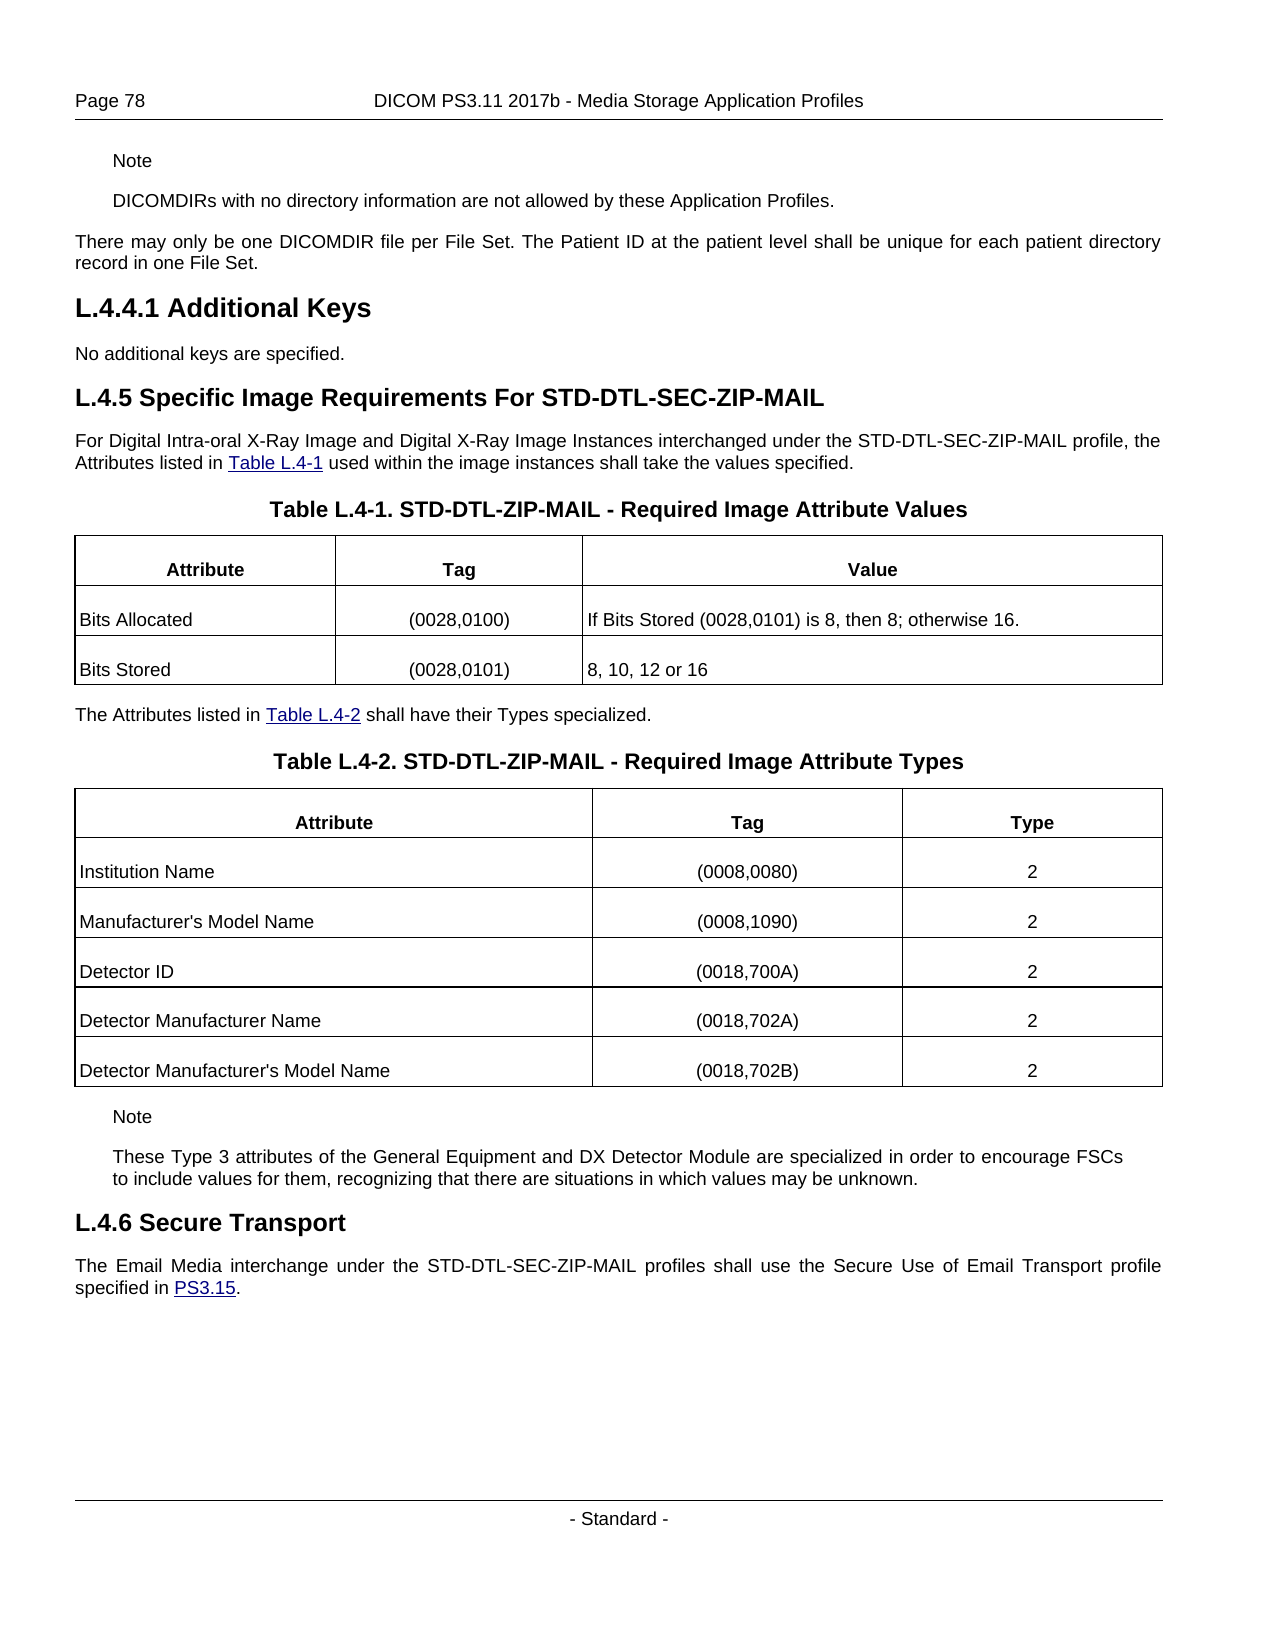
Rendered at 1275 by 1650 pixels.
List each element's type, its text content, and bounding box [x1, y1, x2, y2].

text Table L.4-2. STD-DTL-ZIP-MAIL - Required Image Attribute Types [75, 748, 1162, 774]
text There may only be one DICOMDIR file per File Set. The Patient ID at the patient level shall be unique for each patient directory record in one File Set. [75, 231, 1162, 274]
table_cell (0018,700A) [593, 938, 902, 986]
table_cell Institution Name [76, 838, 592, 887]
table_cell Detector Manufacturer Name [76, 988, 592, 1036]
table_cell (0008,1090) [593, 888, 902, 937]
table_cell (0018,702B) [593, 1037, 902, 1086]
table_cell Detector ID [76, 938, 592, 986]
text The Attributes listed in Table L.4-2 shall have their Types specialized. [75, 704, 1162, 726]
text L.4.5 Specific Image Requirements For STD-DTL-SEC-ZIP-MAIL [75, 383, 1162, 412]
table_header Type [903, 789, 1162, 837]
table_header Tag [593, 789, 902, 837]
table_cell If Bits Stored (0028,0101) is 8, then 8; otherwise 16. [583, 586, 1162, 635]
table_cell 2 [903, 988, 1162, 1036]
table_header Attribute [76, 536, 335, 585]
table_cell Bits Stored [76, 636, 335, 684]
table_cell Bits Allocated [76, 586, 335, 635]
text Note [112, 150, 1125, 172]
table_cell (0028,0101) [336, 636, 582, 684]
table_cell 2 [903, 1037, 1162, 1086]
text The Email Media interchange under the STD-DTL-SEC-ZIP-MAIL profiles shall use the Secure Use of Email Transport profile specified in PS3.15. [75, 1255, 1162, 1298]
table_cell (0008,0080) [593, 838, 902, 887]
table_cell 2 [903, 888, 1162, 937]
text L.4.6 Secure Transport [75, 1208, 1162, 1236]
table_cell 8, 10, 12 or 16 [583, 636, 1162, 684]
table_header Value [583, 536, 1162, 585]
text Table L.4-1. STD-DTL-ZIP-MAIL - Required Image Attribute Values [75, 496, 1162, 522]
text L.4.4.1 Additional Keys [75, 292, 1162, 324]
table_cell (0018,702A) [593, 988, 902, 1036]
table_cell 2 [903, 938, 1162, 986]
text These Type 3 attributes of the General Equipment and DX Detector Module are specialized in order to encourage FSCs to include values for them, recognizing that there are situations in which values may be unknown. [112, 1146, 1125, 1189]
table_cell Detector Manufacturer's Model Name [76, 1037, 592, 1086]
text For Digital Intra-oral X-Ray Image and Digital X-Ray Image Instances interchanged under the STD-DTL-SEC-ZIP-MAIL profile, the Attributes listed in Table L.4-1 used within the image instances shall take the values specified. [75, 430, 1162, 473]
text Note [112, 1106, 1125, 1127]
table_header Tag [336, 536, 582, 585]
text No additional keys are specified. [75, 342, 1162, 364]
table_cell 2 [903, 838, 1162, 887]
table_cell (0028,0100) [336, 586, 582, 635]
table_cell Manufacturer's Model Name [76, 888, 592, 937]
text DICOMDIRs with no directory information are not allowed by these Application Profiles. [112, 190, 1125, 212]
table_header Attribute [76, 789, 592, 837]
